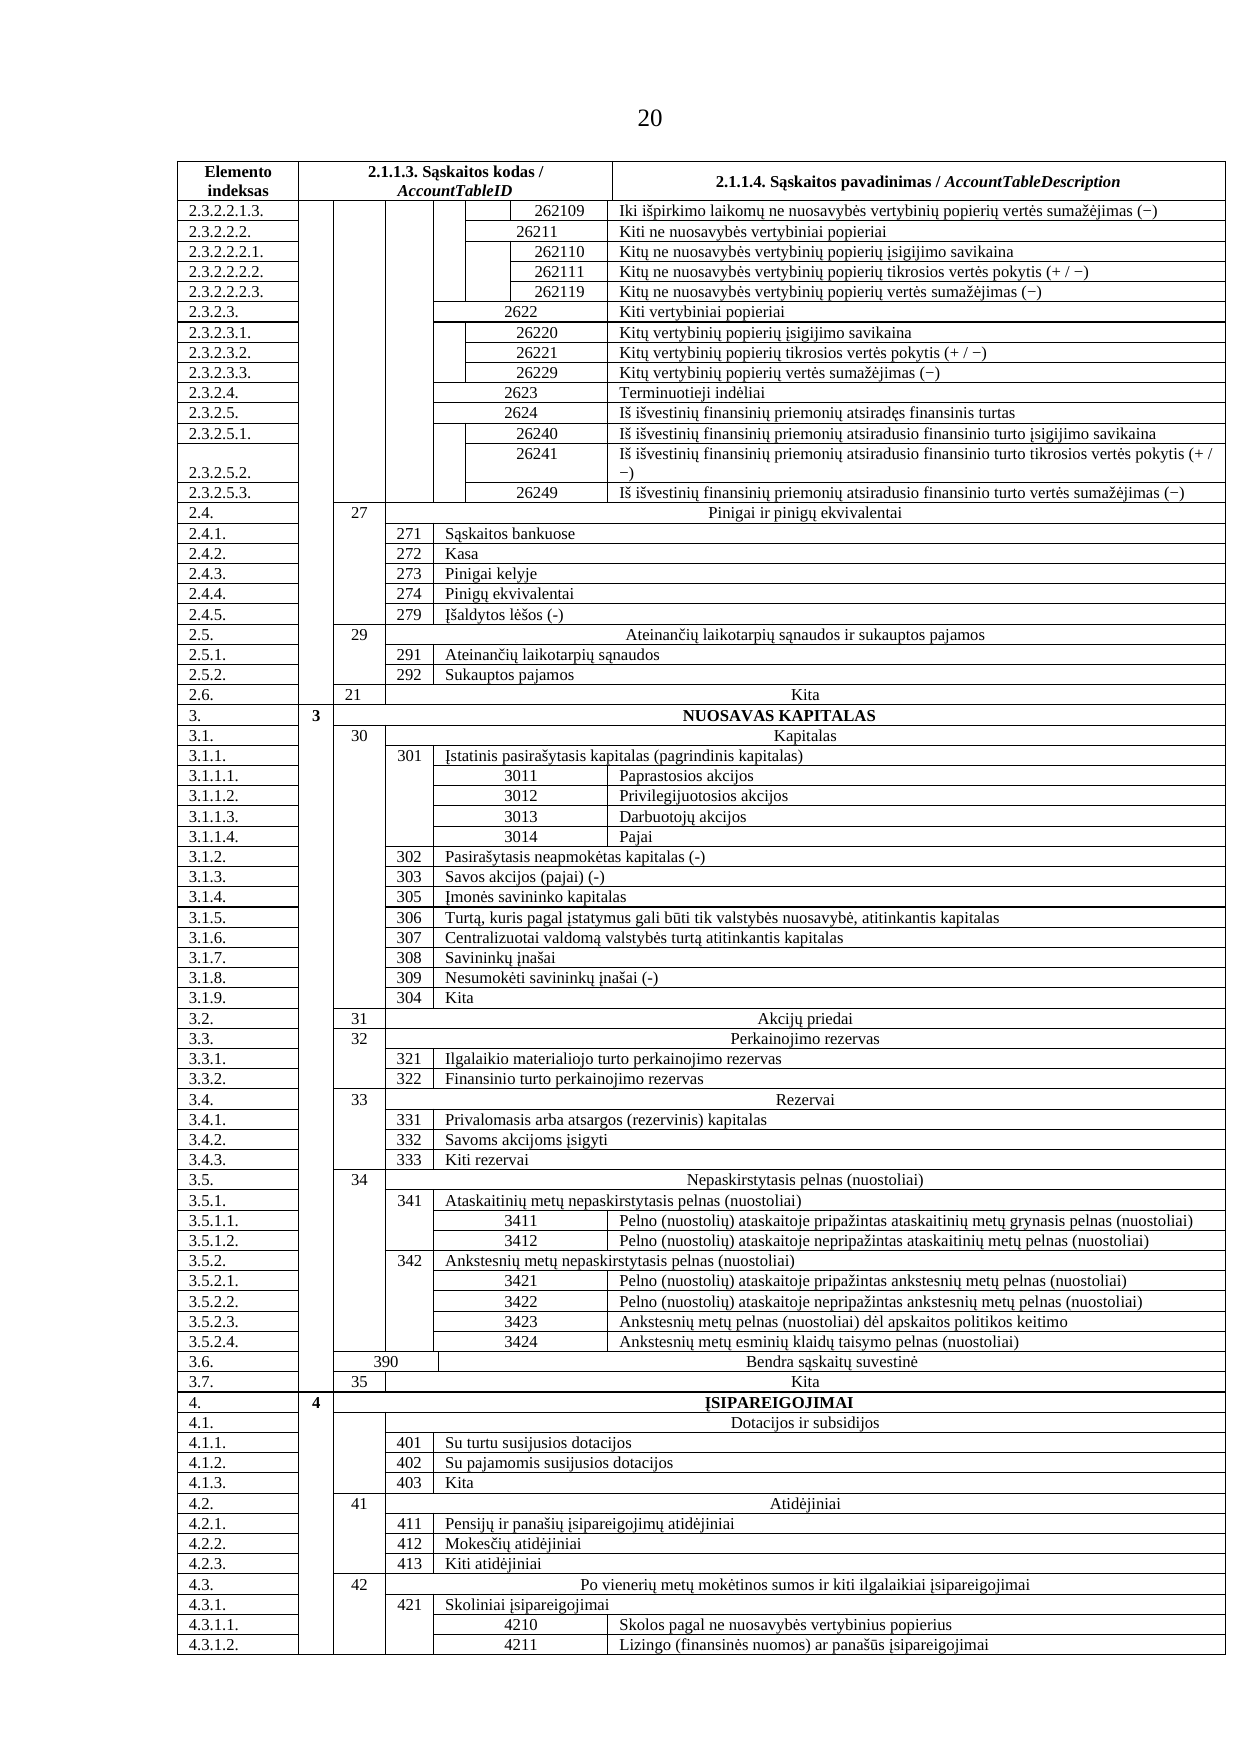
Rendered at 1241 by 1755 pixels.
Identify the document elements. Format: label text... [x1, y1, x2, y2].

table_cell 3.4.2. [178, 1130, 298, 1149]
table_cell Kiti atidėjiniai [434, 1554, 1225, 1573]
table_cell Kapitalas [386, 726, 1225, 745]
table_cell 2.3.2.2.2.3. [178, 282, 298, 301]
table_cell Skolos pagal ne nuosavybės vertybinius popierius [608, 1615, 1225, 1634]
table_cell Ateinančių laikotarpių sąnaudos ir sukauptos pajamos [386, 625, 1225, 644]
table_cell 3.3. [178, 1029, 298, 1048]
table_cell 26221 [466, 343, 607, 362]
table_cell 2.3.2.3. [178, 302, 298, 321]
table_cell 2624 [434, 403, 607, 422]
table_cell 421 [386, 1595, 433, 1654]
table_cell 262111 [511, 262, 607, 281]
table_cell 4. [178, 1393, 298, 1412]
table_cell 3014 [434, 827, 607, 846]
table_cell 33 [334, 1089, 385, 1169]
table_cell 262109 [511, 201, 607, 220]
table_cell 2.3.2.2.2.2. [178, 262, 298, 281]
table_cell 3.5.2.3. [178, 1312, 298, 1331]
table_cell 3.6. [178, 1352, 298, 1371]
table_cell 3.1.1.2. [178, 786, 298, 805]
table_cell Ilgalaikio materialiojo turto perkainojimo rezervas [434, 1049, 1225, 1068]
table_cell Pinigai ir pinigų ekvivalentai [386, 503, 1225, 522]
table_cell 271 [386, 524, 433, 543]
table_cell 322 [386, 1069, 433, 1088]
table_cell 2.5.2. [178, 665, 298, 684]
table_cell 272 [386, 544, 433, 563]
table_cell 279 [386, 604, 433, 623]
table_cell Pelno (nuostolių) ataskaitoje nepripažintas ataskaitinių metų pelnas (nuostoliai) [608, 1231, 1225, 1250]
table_cell Kiti rezervai [434, 1150, 1225, 1169]
table_cell 3.1.8. [178, 968, 298, 987]
table_header 2.1.1.3. Sąskaitos kodas / AccountTableID [299, 162, 612, 200]
table_cell 303 [386, 867, 433, 886]
table_cell 35 [334, 1372, 385, 1391]
table_cell Iki išpirkimo laikomų ne nuosavybės vertybinių popierių vertės sumažėjimas (−) [608, 201, 1225, 220]
table_cell 42 [334, 1574, 385, 1654]
table_cell 305 [386, 887, 433, 906]
table_cell Kitų vertybinių popierių įsigijimo savikaina [608, 323, 1225, 342]
table_cell 3011 [434, 766, 607, 785]
table_cell 4.1.2. [178, 1453, 298, 1472]
table_cell [434, 323, 465, 382]
table_cell 291 [386, 645, 433, 664]
table_cell 41 [334, 1494, 385, 1573]
table_header 2.1.1.4. Sąskaitos pavadinimas / AccountTableDescription [613, 162, 1225, 200]
table_cell 3.1.7. [178, 948, 298, 967]
table_cell 304 [386, 988, 433, 1007]
table_cell [334, 1413, 385, 1492]
table_cell Savos akcijos (pajai) (-) [434, 867, 1225, 886]
table_cell 341 [386, 1190, 433, 1250]
table_cell 273 [386, 564, 433, 583]
table_cell 274 [386, 584, 433, 603]
table_cell 2622 [434, 302, 607, 321]
table_cell Pinigai kelyje [434, 564, 1225, 583]
table_cell Paprastosios akcijos [608, 766, 1225, 785]
table_cell 342 [386, 1251, 433, 1351]
table_cell 3.2. [178, 1009, 298, 1028]
table_cell 333 [386, 1150, 433, 1169]
table_cell 3423 [434, 1312, 607, 1331]
table_cell Iš išvestinių finansinių priemonių atsiradusio finansinio turto vertės sumažėjimas (−) [608, 483, 1225, 502]
table_cell 3.5.2.4. [178, 1332, 298, 1351]
table_cell 3012 [434, 786, 607, 805]
table_cell Savoms akcijoms įsigyti [434, 1130, 1225, 1149]
table_cell 321 [386, 1049, 433, 1068]
table_cell Sukauptos pajamos [434, 665, 1225, 684]
table_cell 21 [334, 685, 385, 704]
table_cell 2.5.1. [178, 645, 298, 664]
table_cell Kitų vertybinių popierių vertės sumažėjimas (−) [608, 363, 1225, 382]
table_cell 3.4.1. [178, 1110, 298, 1129]
table_cell Kiti ne nuosavybės vertybiniai popieriai [608, 221, 1225, 241]
table_cell 2.3.2.5.3. [178, 483, 298, 502]
table_cell Privalomasis arba atsargos (rezervinis) kapitalas [434, 1110, 1225, 1129]
table_cell 413 [386, 1554, 433, 1573]
table_cell 4.1. [178, 1413, 298, 1432]
table_cell 302 [386, 847, 433, 866]
table_cell 3.5.1.2. [178, 1231, 298, 1250]
table_cell Pasirašytasis neapmokėtas kapitalas (-) [434, 847, 1225, 866]
table_cell 2.3.2.2.2. [178, 221, 298, 241]
table_cell Ateinančių laikotarpių sąnaudos [434, 645, 1225, 664]
table_cell [386, 201, 433, 502]
table_cell Atidėjiniai [386, 1494, 1225, 1513]
table_cell 29 [334, 625, 385, 684]
table_cell Pelno (nuostolių) ataskaitoje nepripažintas ankstesnių metų pelnas (nuostoliai) [608, 1291, 1225, 1311]
table_cell Skoliniai įsipareigojimai [434, 1595, 1225, 1614]
table_cell 3.4. [178, 1089, 298, 1108]
table_cell 2.3.2.2.2.1. [178, 242, 298, 261]
table_cell 3.5.2.2. [178, 1291, 298, 1311]
table_cell [299, 201, 333, 704]
table_cell 2.6. [178, 685, 298, 704]
table_cell Kita [434, 1473, 1225, 1492]
table_cell 4.3.1.1. [178, 1615, 298, 1634]
table_cell 2.3.2.3.1. [178, 323, 298, 342]
table_cell Įšaldytos lėšos (-) [434, 604, 1225, 623]
table_cell 2.3.2.5. [178, 403, 298, 422]
table_cell 3.5.2.1. [178, 1271, 298, 1290]
table_cell Ataskaitinių metų nepaskirstytasis pelnas (nuostoliai) [434, 1190, 1225, 1209]
table_cell 3.1.6. [178, 928, 298, 947]
table_cell 2.3.2.2.1.3. [178, 201, 298, 220]
table_cell 2.3.2.3.3. [178, 363, 298, 382]
table_cell Pajai [608, 827, 1225, 846]
table_cell Ankstesnių metų pelnas (nuostoliai) dėl apskaitos politikos keitimo [608, 1312, 1225, 1331]
table_cell 32 [334, 1029, 385, 1088]
table_cell Po vienerių metų mokėtinos sumos ir kiti ilgalaikiai įsipareigojimai [386, 1574, 1225, 1593]
table_cell 26220 [466, 323, 607, 342]
table_cell 26211 [466, 221, 607, 241]
table_cell 4 [299, 1393, 333, 1654]
table_cell Nesumokėti savininkų įnašai (-) [434, 968, 1225, 987]
table_cell 331 [386, 1110, 433, 1129]
table_cell 2.4.3. [178, 564, 298, 583]
table_cell 3.1.1. [178, 746, 298, 765]
table_cell 2.5. [178, 625, 298, 644]
table_cell 262119 [511, 282, 607, 301]
table_cell Ankstesnių metų esminių klaidų taisymo pelnas (nuostoliai) [608, 1332, 1225, 1351]
table_cell 2.4. [178, 503, 298, 522]
table_cell 3.1.5. [178, 908, 298, 927]
table_cell Perkainojimo rezervas [386, 1029, 1225, 1048]
table_cell 3.1. [178, 726, 298, 745]
table_cell Sąskaitos bankuose [434, 524, 1225, 543]
table_cell Iš išvestinių finansinių priemonių atsiradusio finansinio turto įsigijimo savikaina [608, 424, 1225, 443]
table_cell 4.3.1.2. [178, 1635, 298, 1654]
table_cell Centralizuotai valdomą valstybės turtą atitinkantis kapitalas [434, 928, 1225, 947]
table_cell 2.3.2.4. [178, 383, 298, 402]
table_cell Kita [434, 988, 1225, 1007]
table_cell Akcijų priedai [386, 1009, 1225, 1028]
table_cell [466, 242, 510, 301]
table_cell 3.3.2. [178, 1069, 298, 1088]
table_cell 3.1.1.4. [178, 827, 298, 846]
table_cell 4.1.1. [178, 1433, 298, 1452]
table_cell 3.1.1.1. [178, 766, 298, 785]
table_cell Įmonės savininko kapitalas [434, 887, 1225, 906]
table_cell 411 [386, 1514, 433, 1533]
table_cell [434, 201, 465, 301]
table_cell 26240 [466, 424, 607, 443]
table_cell 3.1.4. [178, 887, 298, 906]
table_cell 3.1.2. [178, 847, 298, 866]
table_cell 2.4.2. [178, 544, 298, 563]
table_cell 402 [386, 1453, 433, 1472]
table_cell 27 [334, 503, 385, 623]
table_cell 309 [386, 968, 433, 987]
table_cell 2.4.5. [178, 604, 298, 623]
table_cell Privilegijuotosios akcijos [608, 786, 1225, 805]
table_cell 31 [334, 1009, 385, 1028]
table_cell Kasa [434, 544, 1225, 563]
table_cell 4211 [434, 1635, 607, 1654]
table_cell ĮSIPAREIGOJIMAI [334, 1393, 1225, 1412]
table_cell 3.5. [178, 1170, 298, 1189]
table_cell Su turtu susijusios dotacijos [434, 1433, 1225, 1452]
table_cell 2.3.2.5.1. [178, 424, 298, 443]
table_cell 3.1.3. [178, 867, 298, 886]
table_cell 4.2.1. [178, 1514, 298, 1533]
table_cell 412 [386, 1534, 433, 1553]
table_cell 2623 [434, 383, 607, 402]
table_cell 2.3.2.5.2. [178, 444, 298, 482]
table_cell 3013 [434, 806, 607, 826]
table_cell Iš išvestinių finansinių priemonių atsiradusio finansinio turto tikrosios vertės pokytis (+ / −) [608, 444, 1225, 482]
table_cell 3412 [434, 1231, 607, 1250]
table_cell Įstatinis pasirašytasis kapitalas (pagrindinis kapitalas) [434, 746, 1225, 765]
table_cell Darbuotojų akcijos [608, 806, 1225, 826]
table_cell 4.1.3. [178, 1473, 298, 1492]
table_cell 3.5.1. [178, 1190, 298, 1209]
table_cell 292 [386, 665, 433, 684]
table_cell 26229 [466, 363, 607, 382]
table_cell 2.4.1. [178, 524, 298, 543]
table_cell Pinigų ekvivalentai [434, 584, 1225, 603]
table_cell Kitų vertybinių popierių tikrosios vertės pokytis (+ / −) [608, 343, 1225, 362]
table_cell Kita [386, 685, 1225, 704]
table_cell 3421 [434, 1271, 607, 1290]
table_cell 30 [334, 726, 385, 1007]
table_cell Nepaskirstytasis pelnas (nuostoliai) [386, 1170, 1225, 1189]
table_cell Lizingo (finansinės nuomos) ar panašūs įsipareigojimai [608, 1635, 1225, 1654]
table_cell 3411 [434, 1211, 607, 1230]
table_cell 390 [334, 1352, 438, 1371]
table_cell Pelno (nuostolių) ataskaitoje pripažintas ataskaitinių metų grynasis pelnas (nuostoliai) [608, 1211, 1225, 1230]
table_cell 3.7. [178, 1372, 298, 1391]
table_cell 3.1.1.3. [178, 806, 298, 826]
table_cell 332 [386, 1130, 433, 1149]
table_cell 3.3.1. [178, 1049, 298, 1068]
table_cell 4.3. [178, 1574, 298, 1593]
table_cell Dotacijos ir subsidijos [386, 1413, 1225, 1432]
table_cell 3.1.9. [178, 988, 298, 1007]
table_cell 3 [299, 705, 333, 1391]
table_cell Mokesčių atidėjiniai [434, 1534, 1225, 1553]
table_cell 4.3.1. [178, 1595, 298, 1614]
table_cell Kitų ne nuosavybės vertybinių popierių įsigijimo savikaina [608, 242, 1225, 261]
table_cell 4.2.2. [178, 1534, 298, 1553]
table_cell 2.4.4. [178, 584, 298, 603]
table_cell 26249 [466, 483, 607, 502]
table_cell [334, 201, 385, 502]
table_cell Rezervai [386, 1089, 1225, 1108]
table_cell 308 [386, 948, 433, 967]
table_cell NUOSAVAS KAPITALAS [334, 705, 1225, 724]
table_cell 262110 [511, 242, 607, 261]
table_cell 4.2.3. [178, 1554, 298, 1573]
table_cell Turtą, kuris pagal įstatymus gali būti tik valstybės nuosavybė, atitinkantis kapitalas [434, 908, 1225, 927]
table_cell 34 [334, 1170, 385, 1351]
table_cell Kitų ne nuosavybės vertybinių popierių tikrosios vertės pokytis (+ / −) [608, 262, 1225, 281]
table_cell 403 [386, 1473, 433, 1492]
table_cell 26241 [466, 444, 607, 482]
table_cell 4.2. [178, 1494, 298, 1513]
table_cell 3.4.3. [178, 1150, 298, 1169]
table_cell 2.3.2.3.2. [178, 343, 298, 362]
table_cell 401 [386, 1433, 433, 1452]
table_cell 4210 [434, 1615, 607, 1634]
table_cell 306 [386, 908, 433, 927]
table_cell 3424 [434, 1332, 607, 1351]
table_cell Bendra sąskaitų suvestinė [439, 1352, 1225, 1371]
table_cell 3.5.2. [178, 1251, 298, 1270]
table_cell 3.5.1.1. [178, 1211, 298, 1230]
table_header Elemento indeksas [178, 162, 298, 200]
table_cell Finansinio turto perkainojimo rezervas [434, 1069, 1225, 1088]
table_cell 3. [178, 705, 298, 724]
table_cell Savininkų įnašai [434, 948, 1225, 967]
table_cell [466, 201, 510, 220]
table_cell Kiti vertybiniai popieriai [608, 302, 1225, 321]
table_cell Terminuotieji indėliai [608, 383, 1225, 402]
table_cell Pensijų ir panašių įsipareigojimų atidėjiniai [434, 1514, 1225, 1533]
table_cell Kitų ne nuosavybės vertybinių popierių vertės sumažėjimas (−) [608, 282, 1225, 301]
table_cell Ankstesnių metų nepaskirstytasis pelnas (nuostoliai) [434, 1251, 1225, 1270]
table_cell Kita [386, 1372, 1225, 1391]
table_cell [434, 424, 465, 502]
table_cell Su pajamomis susijusios dotacijos [434, 1453, 1225, 1472]
table_cell 3422 [434, 1291, 607, 1311]
table_cell 301 [386, 746, 433, 846]
table_cell 307 [386, 928, 433, 947]
table_cell Iš išvestinių finansinių priemonių atsiradęs finansinis turtas [608, 403, 1225, 422]
table_cell Pelno (nuostolių) ataskaitoje pripažintas ankstesnių metų pelnas (nuostoliai) [608, 1271, 1225, 1290]
